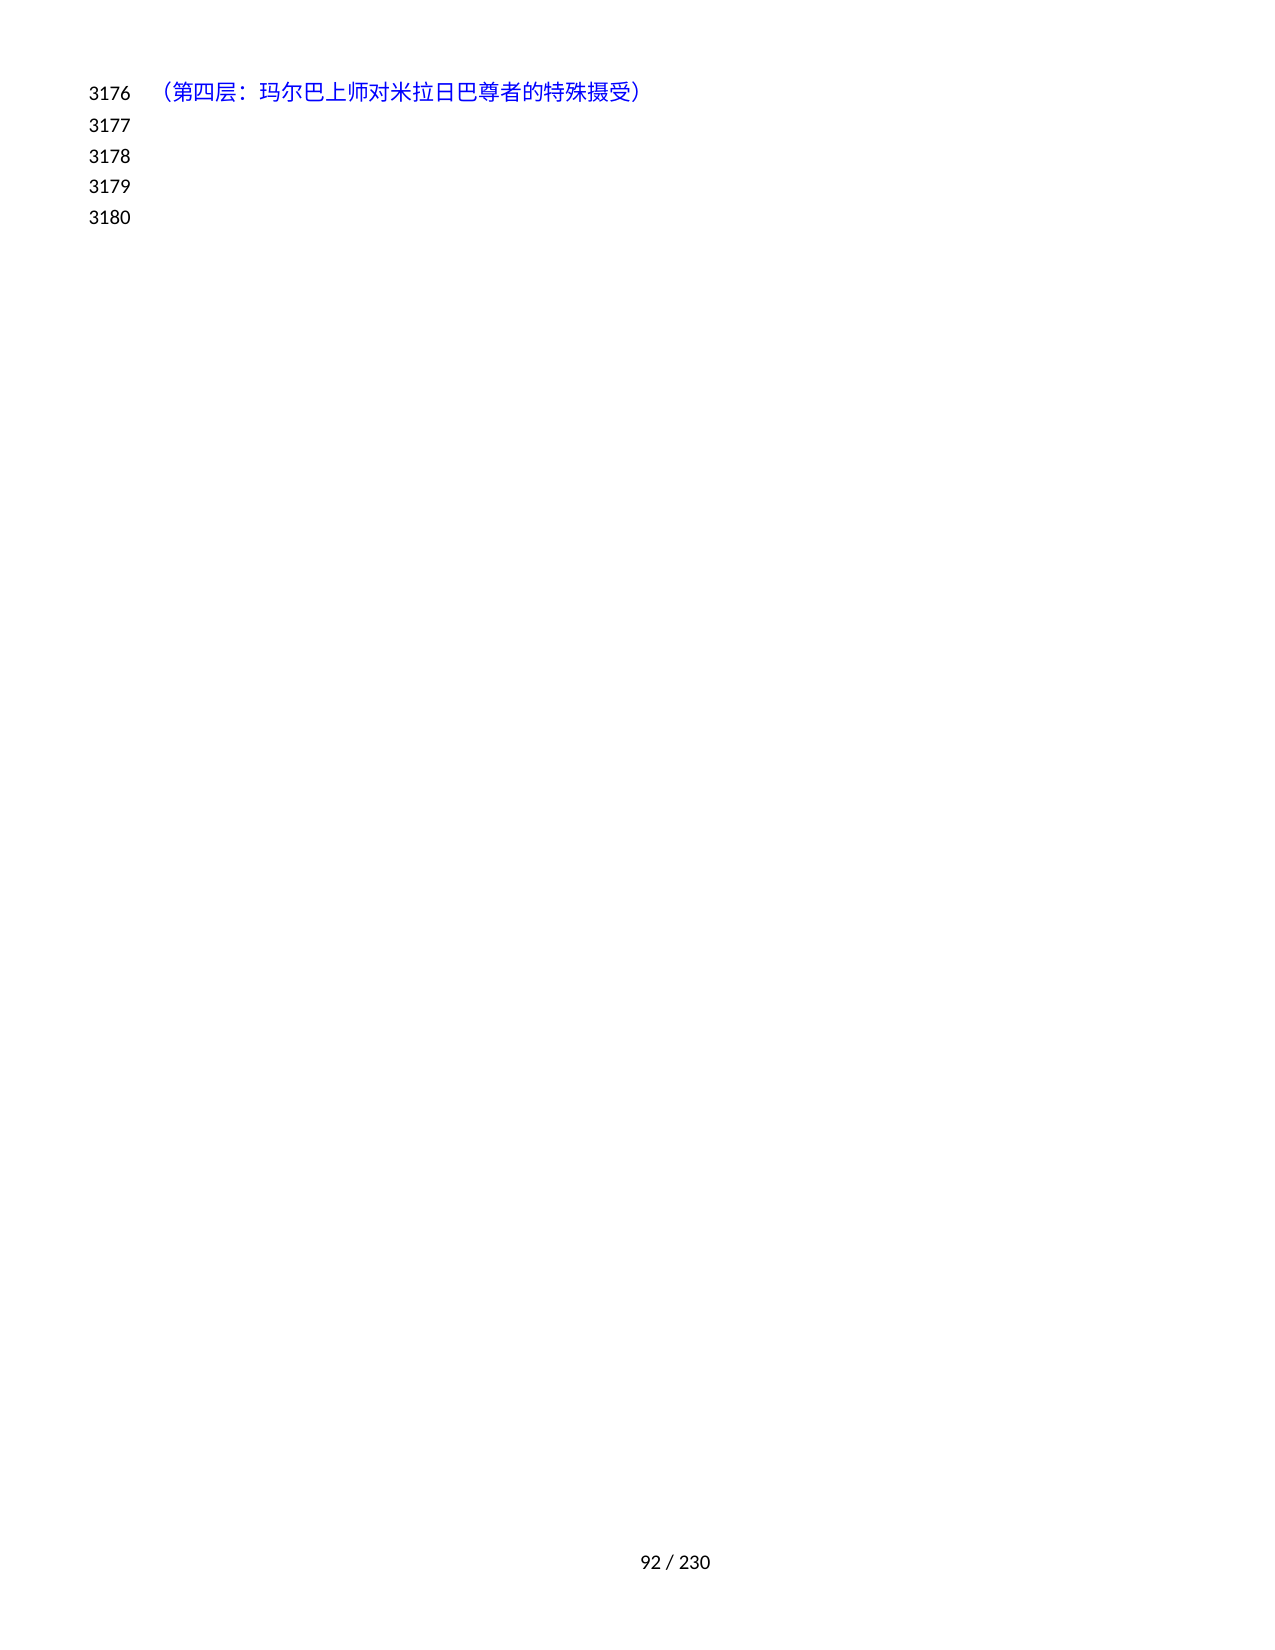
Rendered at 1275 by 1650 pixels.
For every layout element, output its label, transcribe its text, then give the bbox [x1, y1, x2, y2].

text （第四层：玛尔巴上师对米拉日巴尊者的特殊摄受） [150, 75, 1200, 107]
